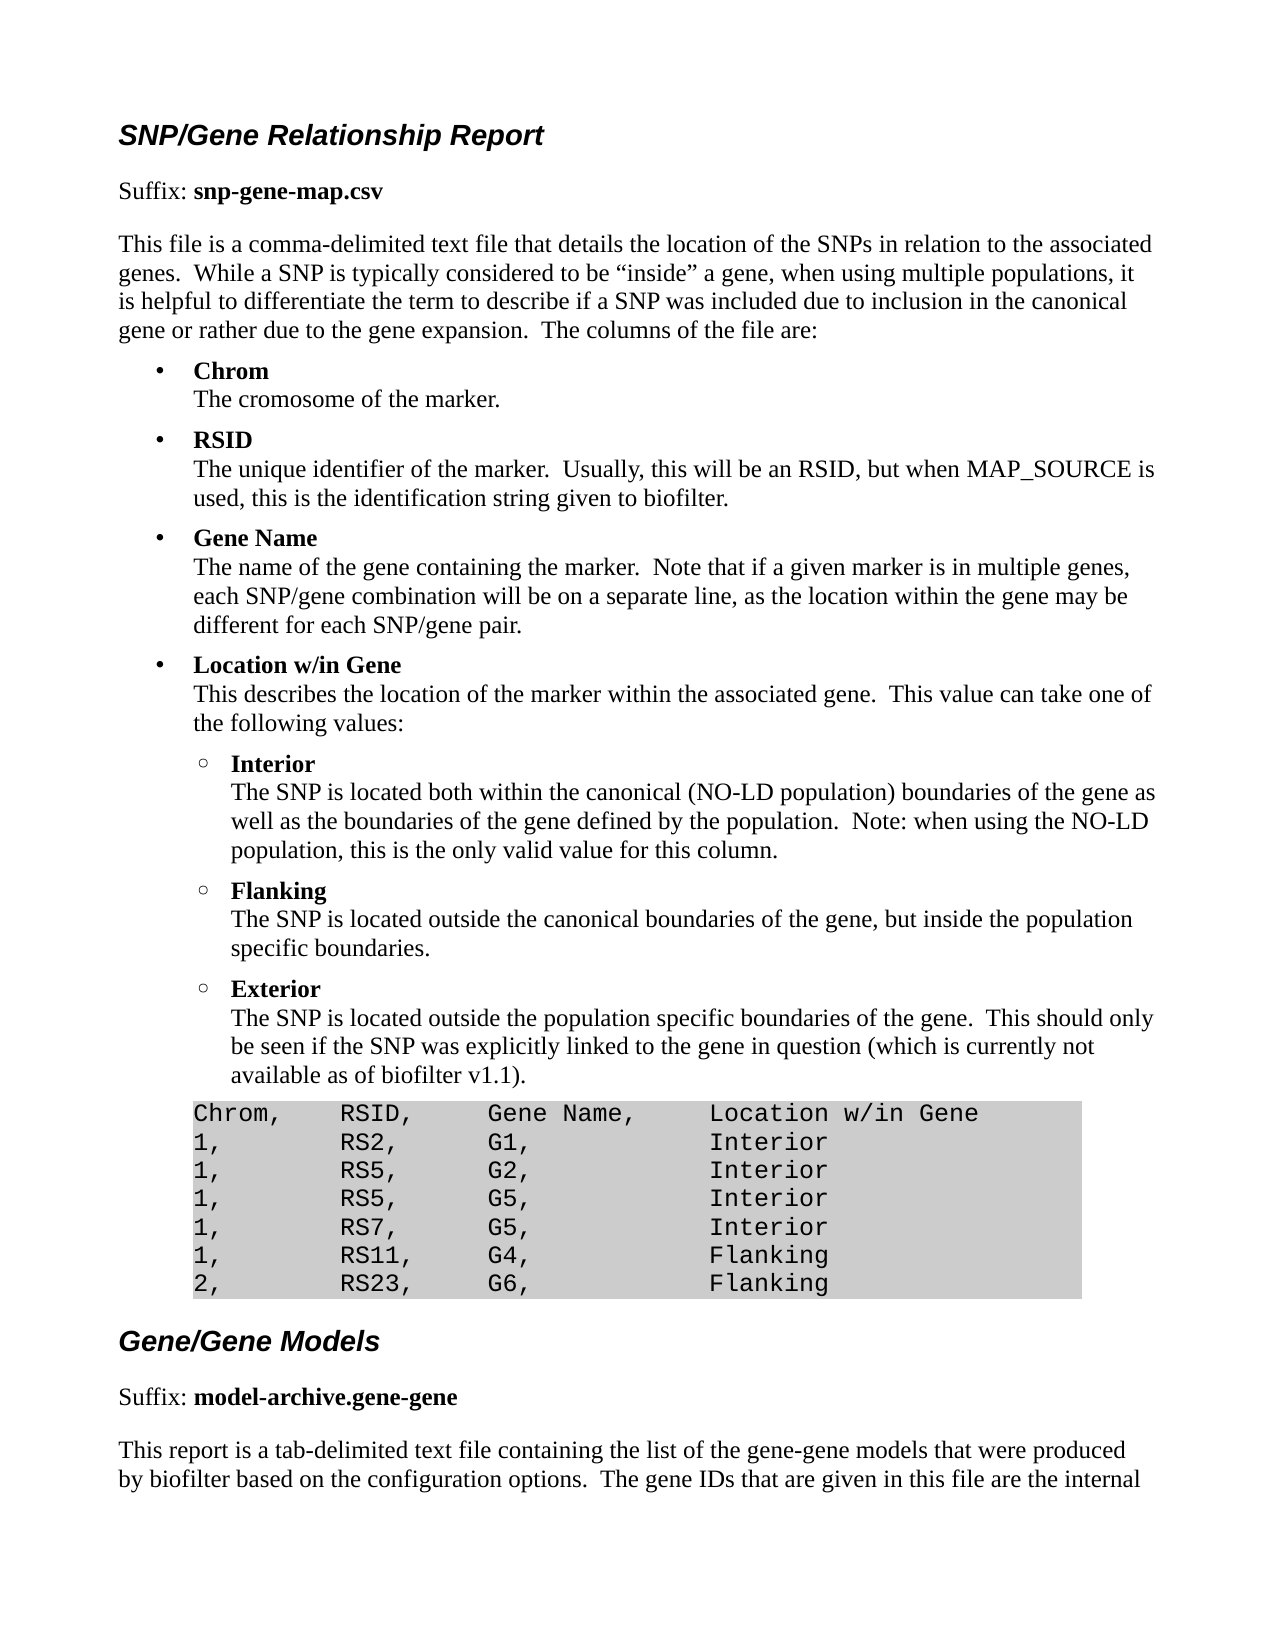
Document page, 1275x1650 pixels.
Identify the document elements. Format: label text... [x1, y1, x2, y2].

list Flanking The SNP is located outside the canonical boundaries of the gene, but inside the population specific boundaries. [193, 876, 1157, 962]
list Chrom The cromosome of the marker. [156, 356, 1157, 413]
text 2, RS23, G6, Flanking [193, 1271, 1082, 1299]
list Location w/in Gene This describes the location of the marker within the associated gene. This value can take one of the following values: [156, 651, 1157, 737]
text Suffix: snp-gene-map.csv [118, 176, 1157, 205]
text Suffix: model-archive.gene-gene [118, 1382, 1157, 1411]
text 1, RS11, G4, Flanking [193, 1243, 1082, 1271]
text Chrom, RSID, Gene Name, Location w/in Gene [193, 1101, 1082, 1129]
list RSID The unique identifier of the marker. Usually, this will be an RSID, but when MAP_SOURCE is used, this is the identification string given to biofilter. [156, 425, 1157, 512]
subtitle SNP/Gene Relationship Report [118, 118, 1157, 152]
text This report is a tab-delimited text file containing the list of the gene-gene models that were produced by biofilter based on the configuration options. The gene IDs that are given in this file are the internal [118, 1435, 1157, 1492]
list Exterior The SNP is located outside the population specific boundaries of the gene. This should only be seen if the SNP was explicitly linked to the gene in question (which is currently not available as of biofilter v1.1). [193, 974, 1157, 1089]
subtitle Gene/Gene Models [118, 1324, 1157, 1358]
list Gene Name The name of the gene containing the marker. Note that if a given marker is in multiple genes, each SNP/gene combination will be on a separate line, as the location within the gene may be different for each SNP/gene pair. [156, 523, 1157, 638]
text 1, RS7, G5, Interior [193, 1214, 1082, 1243]
text 1, RS5, G5, Interior [193, 1186, 1082, 1214]
list Interior The SNP is located both within the canonical (NO-LD population) boundaries of the gene as well as the boundaries of the gene defined by the population. Note: when using the NO-LD population, this is the only valid value for this column. [193, 749, 1157, 864]
text This file is a comma-delimited text file that details the location of the SNPs in relation to the associated genes. While a SNP is typically considered to be “inside” a gene, when using multiple populations, it is helpful to differentiate the term to describe if a SNP was included due to inclusion in the canonical gene or rather due to the gene expansion. The columns of the file are: [118, 229, 1157, 344]
text 1, RS5, G2, Interior [193, 1158, 1082, 1186]
text 1, RS2, G1, Interior [193, 1129, 1082, 1158]
